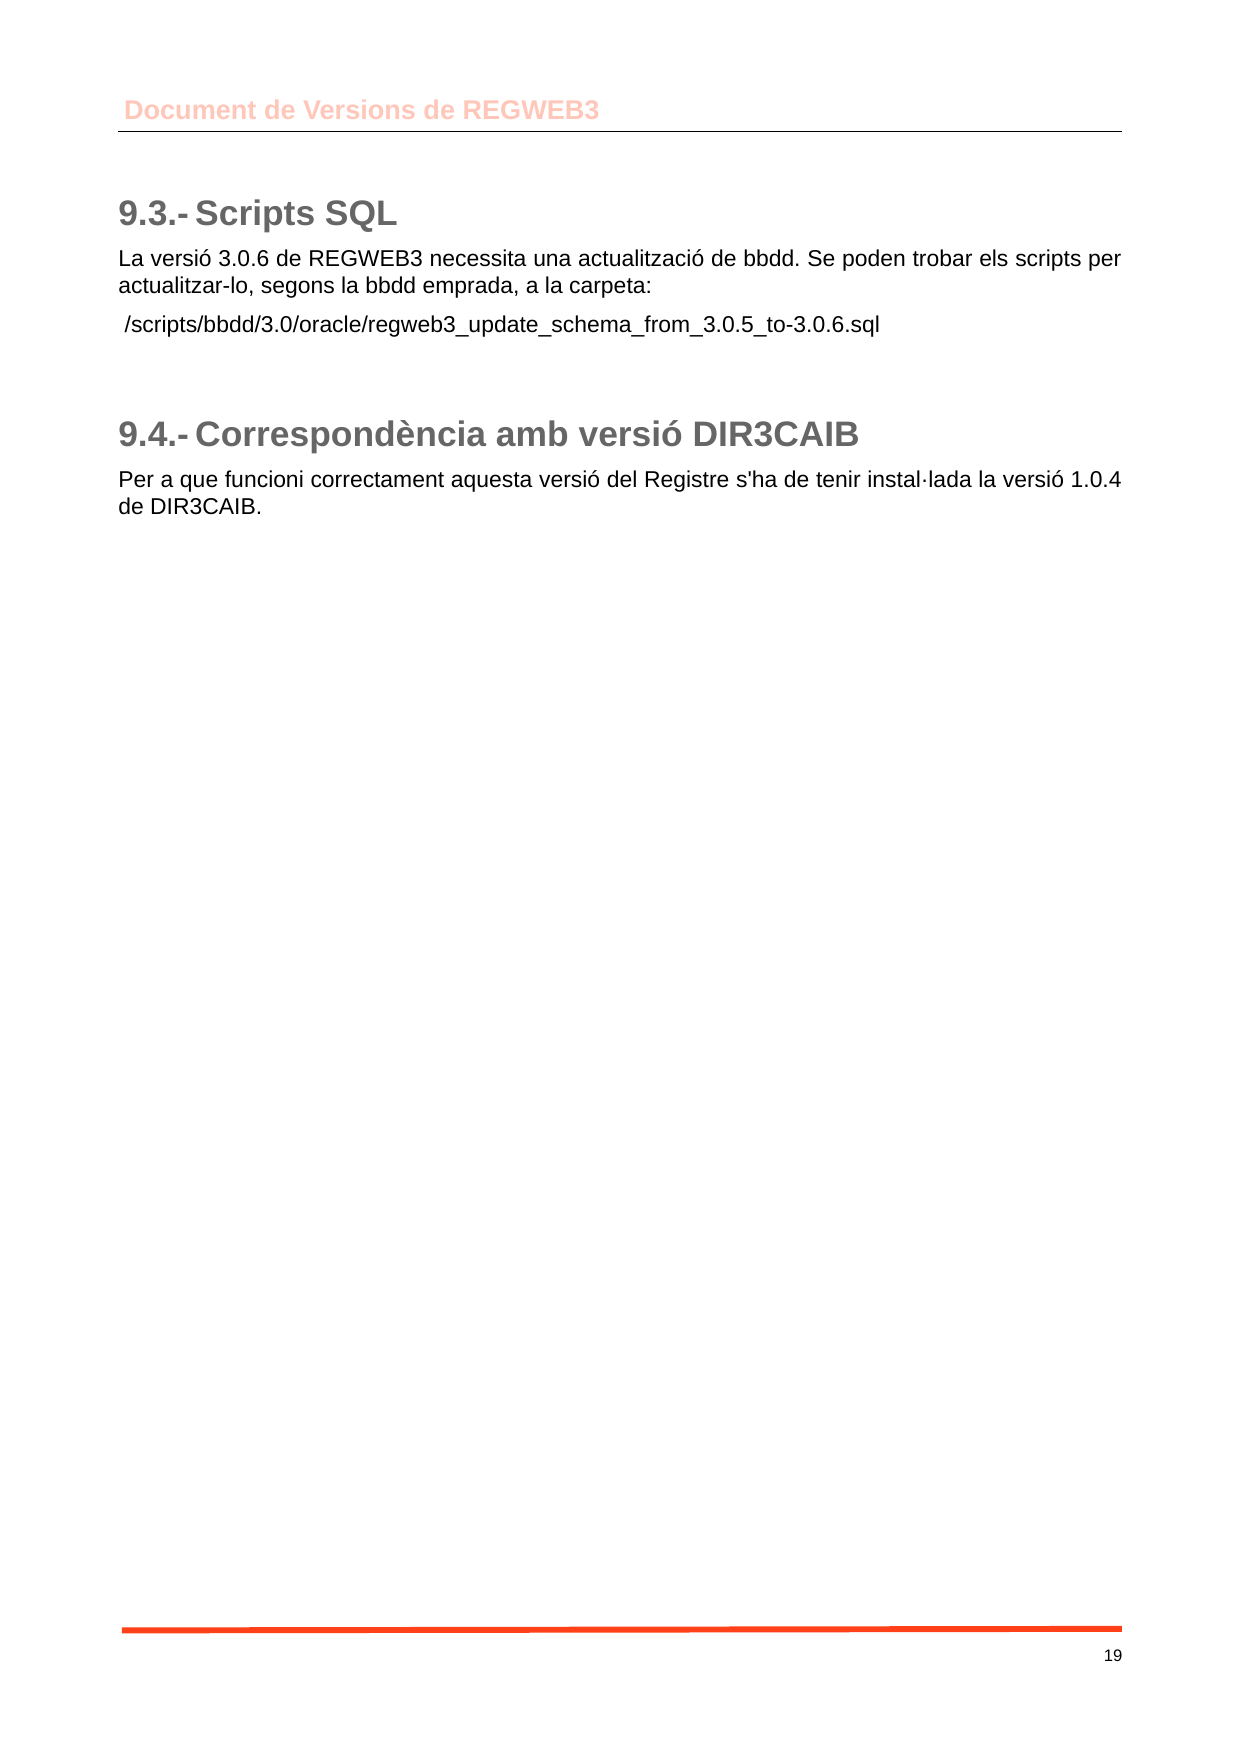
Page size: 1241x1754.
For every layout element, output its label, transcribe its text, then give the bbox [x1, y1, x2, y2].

subtitle Scripts SQL [118, 192, 1122, 233]
text La versió 3.0.6 de REGWEB3 necessita una actualització de bbdd. Se poden trobar els scripts per actualitzar-lo, segons la bbdd emprada, a la carpeta: [118, 245, 1122, 298]
text /scripts/bbdd/3.0/oracle/regweb3_update_schema_from_3.0.5_to-3.0.6.sql [118, 311, 1122, 337]
text Per a que funcioni correctament aquesta versió del Registre s'ha de tenir instal·lada la versió 1.0.4 de DIR3CAIB. [118, 466, 1122, 519]
subtitle Correspondència amb versió DIR3CAIB [118, 413, 1122, 454]
